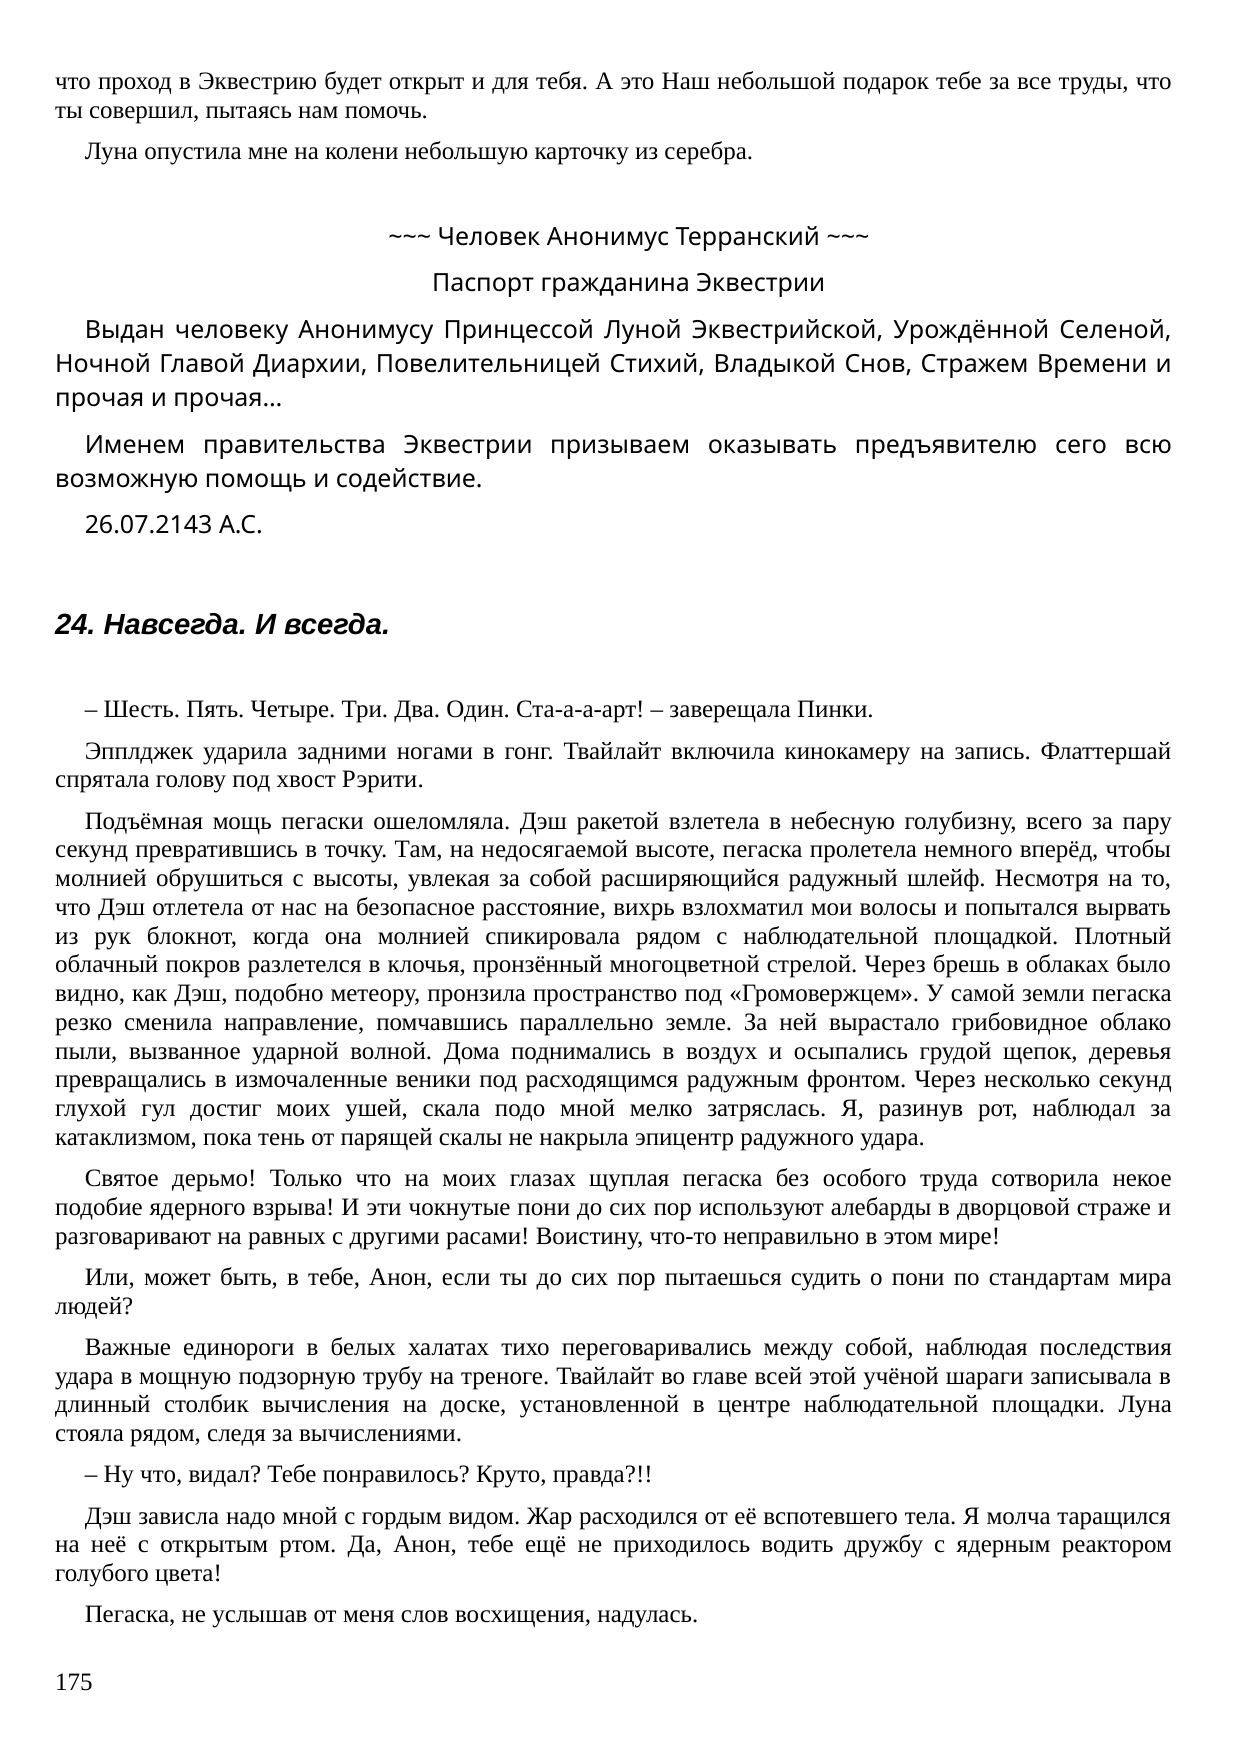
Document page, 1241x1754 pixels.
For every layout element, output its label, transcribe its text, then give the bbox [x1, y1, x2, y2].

text Важные единороги в белых халатах тихо переговаривались между собой, наблюдая последствия удара в мощную подзорную трубу на треноге. Твайлайт во главе всей этой учёной шараги записывала в длинный столбик вычисления на доске, установленной в центре наблюдательной площадки. Луна стояла рядом, следя за вычислениями. [55, 1332, 1173, 1447]
text Именем правительства Эквестрии призываем оказывать предъявителю сего всю возможную помощь и содействие. [55, 426, 1173, 494]
text Святое дерьмо! Только что на моих глазах щуплая пегаска без особого труда сотворила некое подобие ядерного взрыва! И эти чокнутые пони до сих пор используют алебарды в дворцовой страже и разговаривают на равных с другими расами! Воистину, что-то неправильно в этом мире! [55, 1163, 1173, 1249]
text Выдан человеку Анонимусу Принцессой Луной Эквестрийской, Урождённой Селеной, Ночной Главой Диархии, Повелительницей Стихий, Владыкой Снов, Стражем Времени и прочая и прочая… [55, 312, 1173, 414]
text Подъёмная мощь пегаски ошеломляла. Дэш ракетой взлетела в небесную голубизну, всего за пару секунд превратившись в точку. Там, на недосягаемой высоте, пегаска пролетела немного вперёд, чтобы молнией обрушиться с высоты, увлекая за собой расширяющийся радужный шлейф. Несмотря на то, что Дэш отлетела от нас на безопасное расстояние, вихрь взлохматил мои волосы и попытался вырвать из рук блокнот, когда она молнией спикировала рядом с наблюдательной площадкой. Плотный облачный покров разлетелся в клочья, пронзённый многоцветной стрелой. Через брешь в облаках было видно, как Дэш, подобно метеору, пронзила пространство под «Громовержцем». У самой земли пегаска резко сменила направление, помчавшись параллельно земле. За ней вырастало грибовидное облако пыли, вызванное ударной волной. Дома поднимались в воздух и осыпались грудой щепок, деревья превращались в измочаленные веники под расходящимся радужным фронтом. Через несколько секунд глухой гул достиг моих ушей, скала подо мной мелко затряслась. Я, разинув рот, наблюдал за катаклизмом, пока тень от парящей скалы не накрыла эпицентр радужного удара. [55, 806, 1173, 1151]
text – Шесть. Пять. Четыре. Три. Два. Один. Ста-а-а-арт! – заверещала Пинки. [55, 694, 1173, 723]
text Дэш зависла надо мной с гордым видом. Жар расходился от её вспотевшего тела. Я молча таращился на неё с открытым ртом. Да, Анон, тебе ещё не приходилось водить дружбу с ядерным реактором голубого цвета! [55, 1501, 1173, 1587]
text Эпплджек ударила задними ногами в гонг. Твайлайт включила кинокамеру на запись. Флаттершай спрятала голову под хвост Рэрити. [55, 736, 1173, 793]
text Пегаска, не услышав от меня слов восхищения, надулась. [55, 1599, 1173, 1628]
text Или, может быть, в тебе, Анон, если ты до сих пор пытаешься судить о пони по стандартам мира людей? [55, 1262, 1173, 1319]
subtitle 24. Навсегда. И всегда. [55, 607, 1173, 641]
text ~~~ Человек Анонимус Терранский ~~~ [55, 218, 1173, 253]
text Паспорт гражданина Эквестрии [55, 265, 1173, 299]
text 26.07.2143 А.С. [55, 507, 1173, 541]
text что проход в Эквестрию будет открыт и для тебя. А это Наш небольшой подарок тебе за все труды, что ты совершил, пытаясь нам помочь. [55, 66, 1173, 123]
text Луна опустила мне на колени небольшую карточку из серебра. [55, 136, 1173, 165]
text – Ну что, видал? Тебе понравилось? Круто, правда?!! [55, 1459, 1173, 1488]
